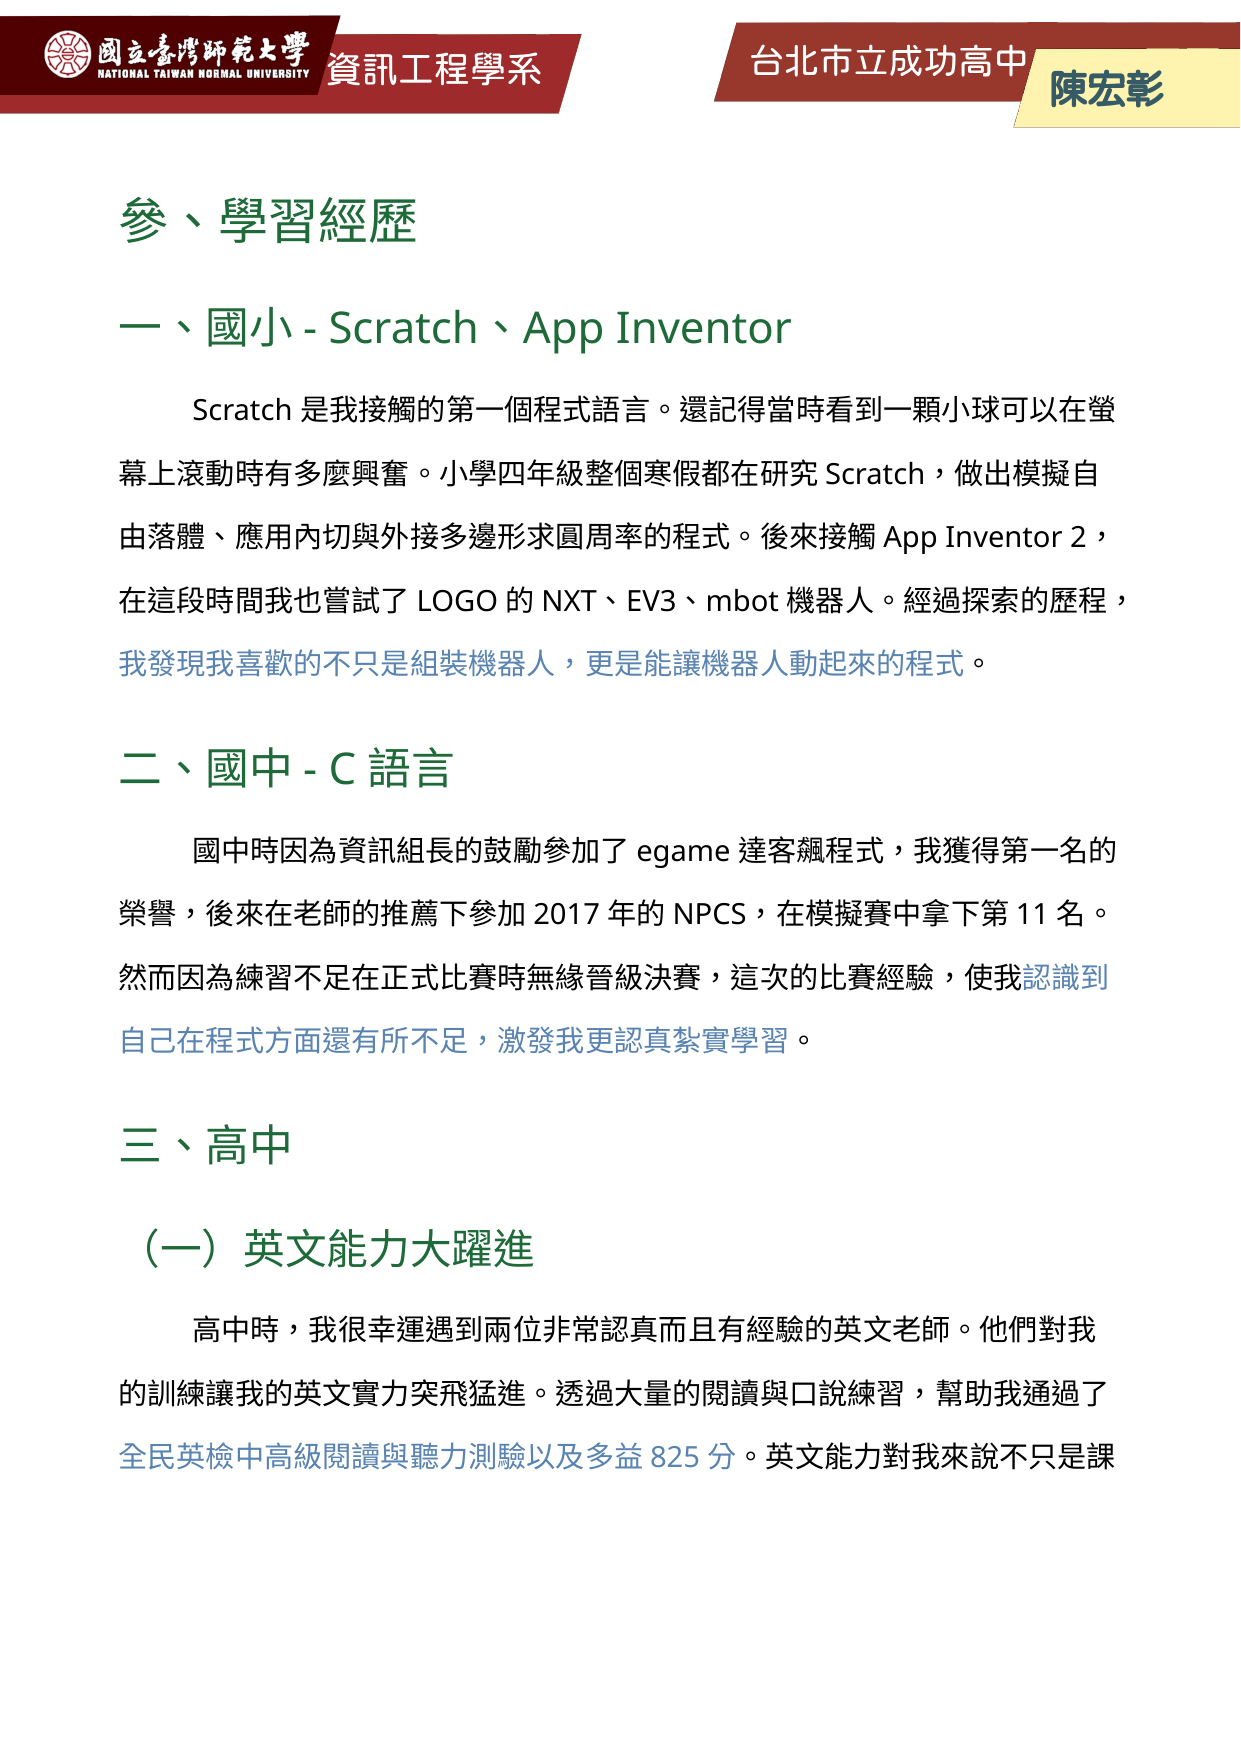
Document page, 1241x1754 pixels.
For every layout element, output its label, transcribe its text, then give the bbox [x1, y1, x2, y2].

subtitle 一、國小 - Scratch、App Inventor [118, 293, 1122, 357]
subtitle 三、高中 [118, 1111, 1122, 1174]
picture [0, 0, 1241, 152]
subtitle 二、國中 - C 語言 [118, 734, 1122, 797]
text 國中時因為資訊組長的鼓勵參加了 egame 達客飆程式，我獲得第一名的榮譽，後來在老師的推薦下參加 2017 年的 NPCS，在模擬賽中拿下第 11 名。然而因為練習不足在正式比賽時無緣晉級決賽，這次的比賽經驗，使我認識到自己在程式方面還有所不足，激發我更認真紮實學習。 [118, 827, 1122, 1060]
subtitle （一）英文能力大躍進 [118, 1216, 1122, 1277]
text Scratch 是我接觸的第一個程式語言。還記得當時看到一顆小球可以在螢幕上滾動時有多麼興奮。小學四年級整個寒假都在研究 Scratch，做出模擬自由落體、應用內切與外接多邊形求圓周率的程式。後來接觸 App Inventor 2，在這段時間我也嘗試了 LOGO 的 NXT、EV3、mbot 機器人。經過探索的歷程，我發現我喜歡的不只是組裝機器人，更是能讓機器人動起來的程式。 [118, 387, 1122, 683]
text 高中時，我很幸運遇到兩位非常認真而且有經驗的英文老師。他們對我的訓練讓我的英文實力突飛猛進。透過大量的閱讀與口說練習，幫助我通過了全民英檢中高級閱讀與聽力測驗以及多益 825 分。英文能力對我來說不只是課 [118, 1307, 1122, 1476]
subtitle 參、學習經歷 [118, 182, 1122, 254]
